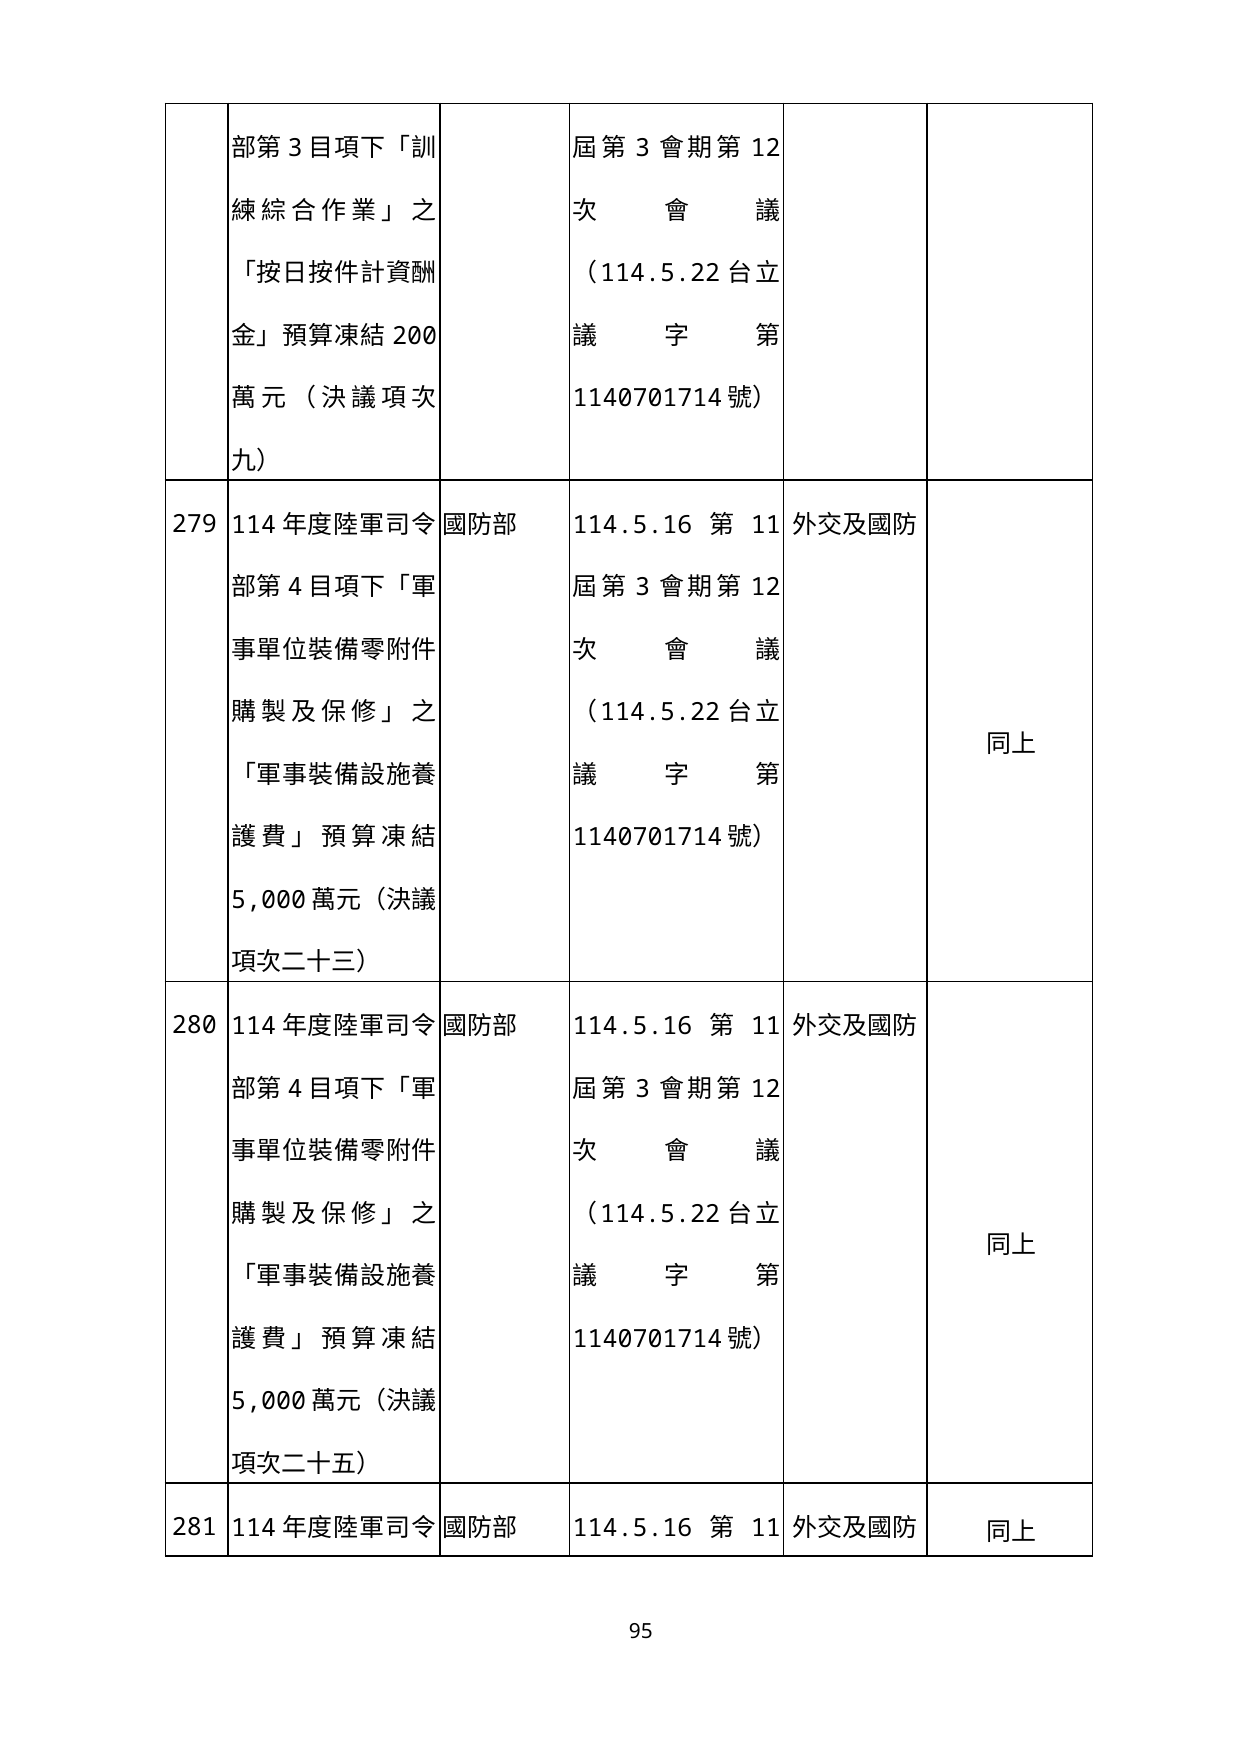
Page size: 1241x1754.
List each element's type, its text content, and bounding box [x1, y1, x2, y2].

table_cell 同上 [928, 1484, 1092, 1555]
table_cell [166, 104, 227, 479]
table_cell 屆第3會期第12次會議（114.5.22台立議字第1140701714號） [570, 104, 783, 479]
table_cell 國防部 [441, 982, 569, 1482]
table_cell 114.5.16第11 [570, 1484, 783, 1555]
table_cell 外交及國防 [784, 481, 926, 981]
table_cell 國防部 [441, 1484, 569, 1555]
table_cell 部第3目項下「訓練綜合作業」之「按日按件計資酬金」預算凍結200萬元（決議項次九） [229, 104, 439, 479]
table_cell 外交及國防 [784, 982, 926, 1482]
table_cell 114年度陸軍司令部第4目項下「軍事單位裝備零附件購製及保修」之「軍事裝備設施養護費」預算凍結5,000萬元（決議項次二十三） [229, 481, 439, 981]
table_cell 114年度陸軍司令部第4目項下「軍事單位裝備零附件購製及保修」之「軍事裝備設施養護費」預算凍結5,000萬元（決議項次二十五） [229, 982, 439, 1482]
table_cell 114.5.16第11屆第3會期第12次會議（114.5.22台立議字第1140701714號） [570, 481, 783, 981]
table_cell 114.5.16第11屆第3會期第12次會議（114.5.22台立議字第1140701714號） [570, 982, 783, 1482]
table_cell [166, 1484, 227, 1555]
table_cell 國防部 [441, 481, 569, 981]
table_cell [441, 104, 569, 479]
table_cell 外交及國防 [784, 1484, 926, 1555]
table_cell 同上 [928, 481, 1092, 981]
table_cell [166, 481, 227, 981]
table_cell [784, 104, 926, 479]
table_cell [928, 104, 1092, 479]
table_cell 114年度陸軍司令 [229, 1484, 439, 1555]
table_cell [166, 982, 227, 1482]
table_cell 同上 [928, 982, 1092, 1482]
